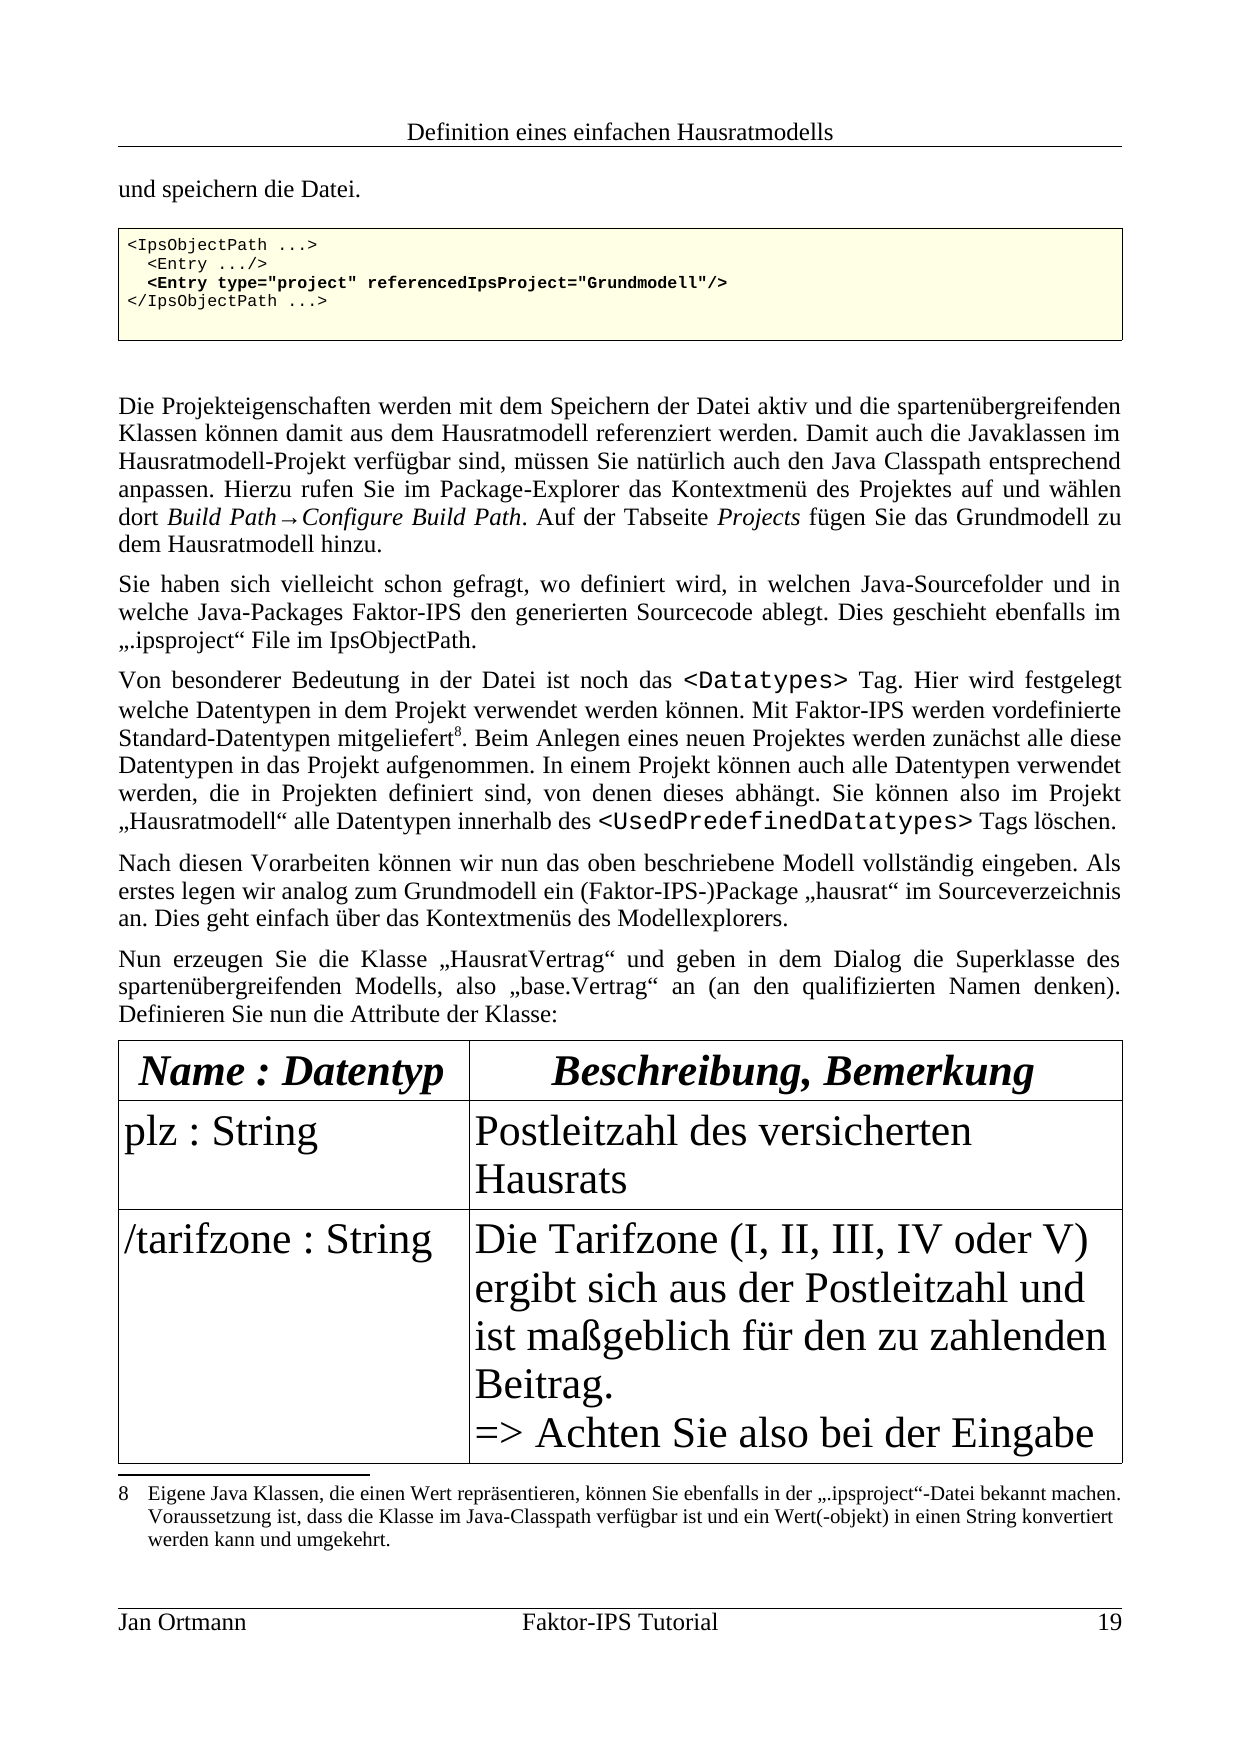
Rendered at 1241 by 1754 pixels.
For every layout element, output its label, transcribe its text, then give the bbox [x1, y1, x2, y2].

table_cell /tarifzone : String [119, 1210, 469, 1462]
table_cell plz : String [119, 1101, 469, 1209]
text und speichern die Datei. [118, 175, 1122, 203]
text Die Projekteigenschaften werden mit dem Speichern der Datei aktiv und die spartenübergreifenden Klassen können damit aus dem Hausratmodell referenziert werden. Damit auch die Javaklassen im Hausratmodell-Projekt verfügbar sind, müssen Sie natürlich auch den Java Classpath entsprechend anpassen. Hierzu rufen Sie im Package‑Explorer das Kontextmenü des Projektes auf und wählen dort Build Path→Configure Build Path. Auf der Tabseite Projects fügen Sie das Grundmodell zu dem Hausratmodell hinzu. [118, 392, 1122, 558]
table_cell Die Tarifzone (I, II, III, IV oder V) ergibt sich aus der Postleitzahl und ist maßgeblich für den zu zahlenden Beitrag. => Achten Sie also bei der Eingabe [470, 1210, 1122, 1462]
table_cell Postleitzahl des versicherten Hausrats [470, 1101, 1122, 1209]
text </IpsObjectPath ...> [127, 293, 1113, 312]
text Von besonderer Bedeutung in der Datei ist noch das <Datatypes> Tag. Hier wird festgelegt welche Datentypen in dem Projekt verwendet werden können. Mit Faktor-IPS werden vordefinierte Standard-Datentypen mitgeliefert. Beim Anlegen eines neuen Projektes werden zunächst alle diese Datentypen in das Projekt aufgenommen. In einem Projekt können auch alle Datentypen verwendet werden, die in Projekten definiert sind, von denen dieses abhängt. Sie können also im Projekt „Hausratmodell“ alle Datentypen innerhalb des <UsedPredefinedDatatypes> Tags löschen. [118, 666, 1122, 837]
table_header Name : Datentyp [119, 1041, 469, 1100]
text Sie haben sich vielleicht schon gefragt, wo definiert wird, in welchen Java-Sourcefolder und in welche Java-Packages Faktor-IPS den generierten Sourcecode ablegt. Dies geschieht ebenfalls im „.ipsproject“ File im IpsObjectPath. [118, 571, 1122, 654]
text Nach diesen Vorarbeiten können wir nun das oben beschriebene Modell vollständig eingeben. Als erstes legen wir analog zum Grundmodell ein (Faktor-IPS-)Package „hausrat“ im Sourceverzeichnis an. Dies geht einfach über das Kontextmenüs des Modellexplorers. [118, 849, 1122, 932]
text Eigene Java Klassen, die einen Wert repräsentieren, können Sie ebenfalls in der „.ipsproject“-Datei bekannt machen. Voraussetzung ist, dass die Klasse im Java-Classpath verfügbar ist und ein Wert(-objekt) in einen String konvertiert werden kann und umgekehrt. [118, 1481, 1122, 1551]
table_header Beschreibung, Bemerkung [470, 1041, 1122, 1100]
text <IpsObjectPath ...> <Entry .../> <Entry type="project" referencedIpsProject="Grundmodell"/> [127, 236, 1113, 293]
text Nun erzeugen Sie die Klasse „HausratVertrag“ und geben in dem Dialog die Superklasse des spartenüber­greifenden Modells, also „base.Vertrag“ an (an den qualifizierten Namen denken). Definieren Sie nun die Attribute der Klasse: [118, 945, 1122, 1028]
